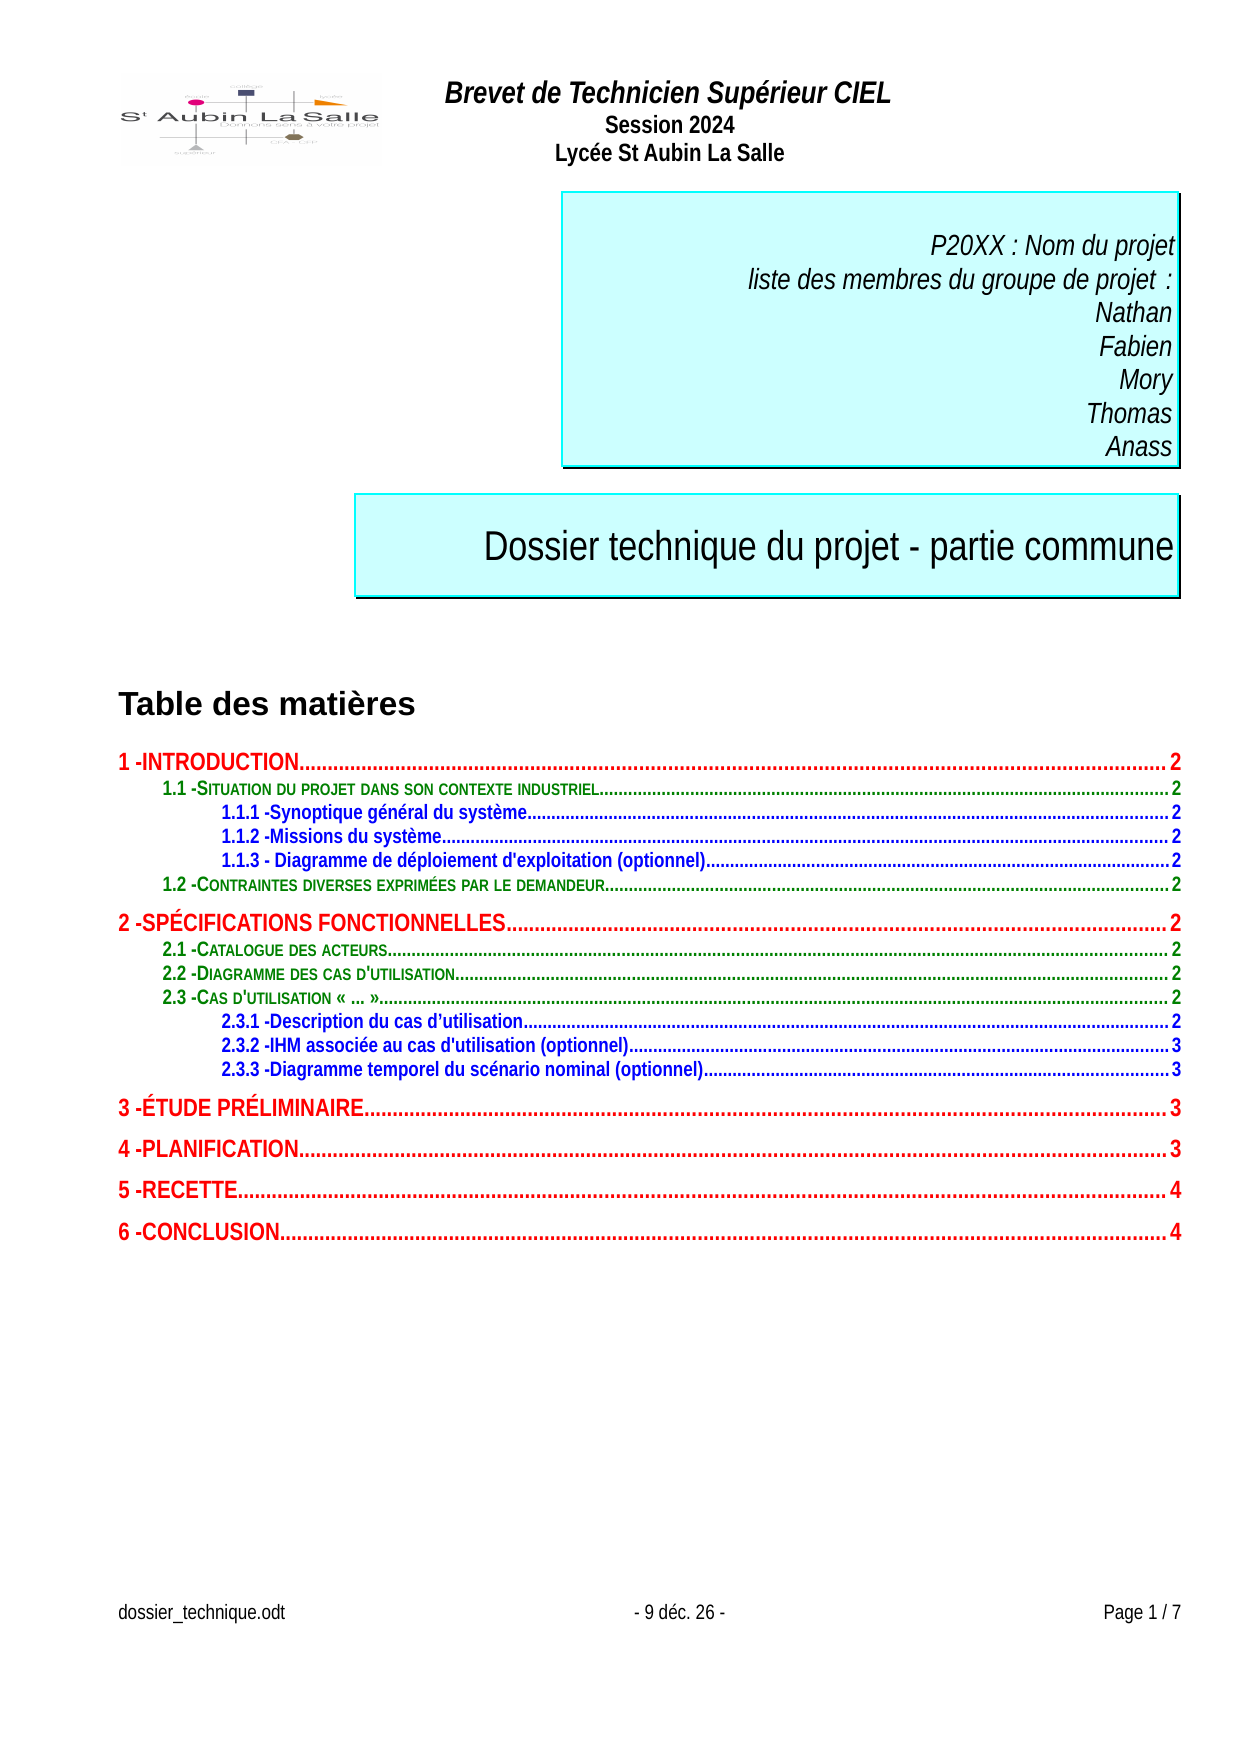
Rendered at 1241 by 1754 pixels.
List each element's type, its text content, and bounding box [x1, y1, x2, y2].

text 2.3 -Cas d'utilisation « ... » 2 [162, 985, 1181, 1009]
text Fabien [563, 325, 1177, 358]
text 6 -Conclusion 4 [118, 1216, 1181, 1245]
text 1.1.2 -Missions du système 2 [221, 824, 1181, 848]
text 1.1.1 -Synoptique général du système 2 [221, 800, 1181, 824]
text P20XX : Nom du projet [563, 224, 1177, 258]
text liste des membres du groupe de projet : [563, 258, 1177, 291]
text 2.3.3 -Diagramme temporel du scénario nominal (optionnel) 3 [221, 1057, 1181, 1081]
text 2.2 -Diagramme des cas d'utilisation 2 [162, 961, 1181, 985]
text 1 -Introduction 2 [118, 747, 1181, 776]
text 2.1 -Catalogue des acteurs 2 [162, 937, 1181, 961]
text Nathan [563, 291, 1177, 325]
text 3 -Étude préliminaire 3 [118, 1093, 1181, 1122]
text Thomas [563, 392, 1177, 425]
subtitle Table des matières [118, 684, 1181, 722]
text 1.2 -Contraintes diverses exprimées par le demandeur 2 [162, 872, 1181, 896]
text Dossier technique du projet - partie commune [356, 517, 1177, 564]
text 2.3.1 -Description du cas d’utilisation 2 [221, 1009, 1181, 1033]
text 1.1 -Situation du projet dans son contexte industriel 2 [162, 776, 1181, 800]
text 1.1.3 - Diagramme de déploiement d'exploitation (optionnel) 2 [221, 848, 1181, 872]
text 5 -Recette 4 [118, 1175, 1181, 1204]
text 4 -Planification 3 [118, 1134, 1181, 1163]
text Mory [563, 358, 1177, 392]
text 2 -Spécifications fonctionnelles 2 [118, 908, 1181, 937]
text Anass [563, 425, 1177, 465]
text 2.3.2 -IHM associée au cas d'utilisation (optionnel) 3 [221, 1033, 1181, 1057]
